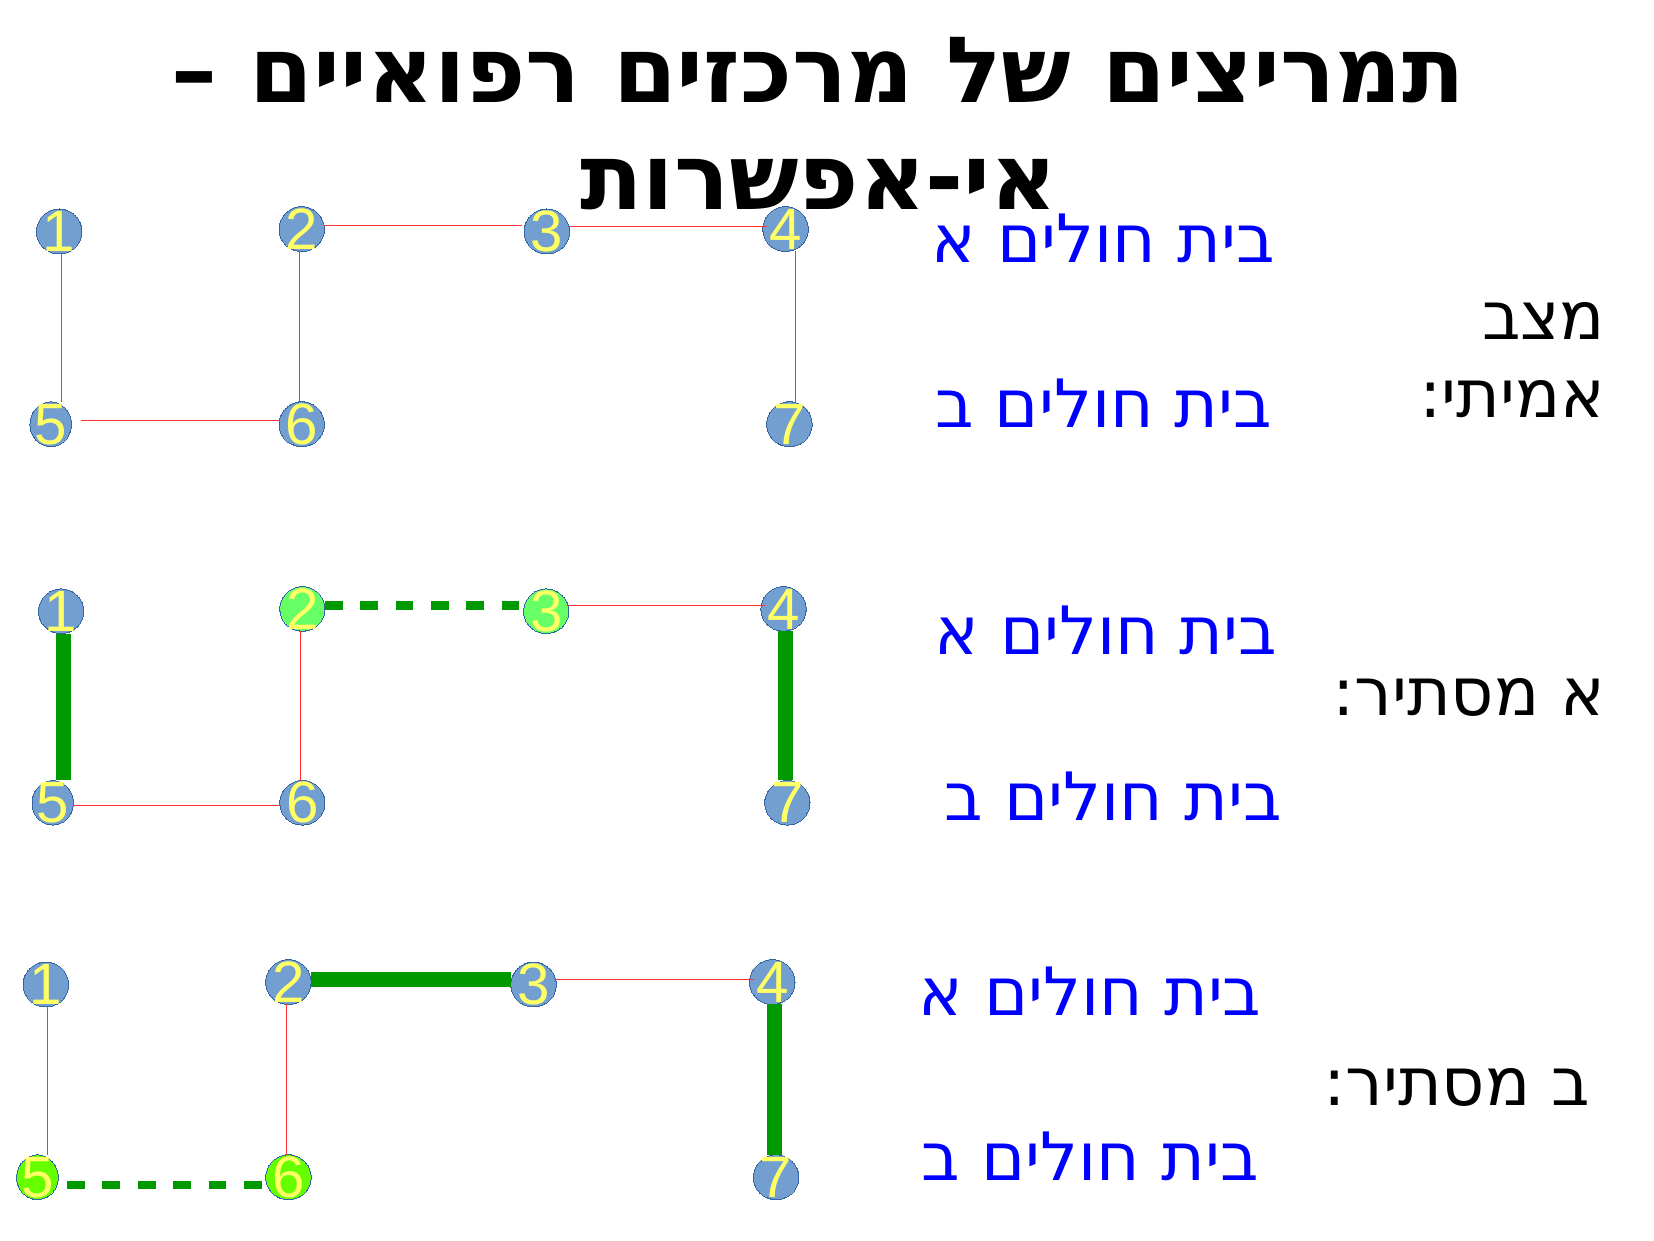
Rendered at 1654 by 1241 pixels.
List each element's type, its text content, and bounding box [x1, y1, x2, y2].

text_box 2 [279, 206, 325, 248]
text_box 7 [753, 1158, 799, 1200]
text_box בית חולים ב [930, 751, 1268, 841]
text_box בית חולים ב [907, 1111, 1246, 1201]
text_box 3 [510, 962, 557, 1007]
text_box א מסתיר: [1290, 646, 1621, 736]
text_box מצב אמיתי: [1290, 270, 1621, 359]
text_box 1 [38, 588, 84, 630]
text_box ב מסתיר: [1275, 1036, 1606, 1126]
text_box בית חולים א [903, 946, 1245, 1036]
text_box 1 [36, 208, 82, 250]
text_box 7 [764, 784, 811, 826]
text_box 2 [279, 586, 325, 627]
text_box 4 [760, 586, 807, 631]
text_box 1 [23, 962, 69, 1003]
text_box בית חולים ב [920, 358, 1259, 447]
text_box 3 [523, 588, 569, 634]
text_box בית חולים א [919, 585, 1261, 674]
text_box בית חולים א [917, 193, 1258, 282]
text_box 3 [524, 208, 570, 254]
text_box 6 [279, 780, 325, 826]
text_box 6 [279, 401, 325, 447]
text_box 5 [29, 405, 72, 447]
text_box 2 [265, 959, 311, 1001]
text_box 4 [762, 206, 809, 252]
title תמריצים של מרכזים רפואיים – אי-אפשרות [0, 22, 1654, 226]
text_box 4 [749, 959, 796, 1004]
text_box 5 [32, 784, 74, 826]
text_box 6 [265, 1154, 312, 1200]
text_box 5 [16, 1158, 59, 1200]
text_box 7 [766, 406, 813, 447]
